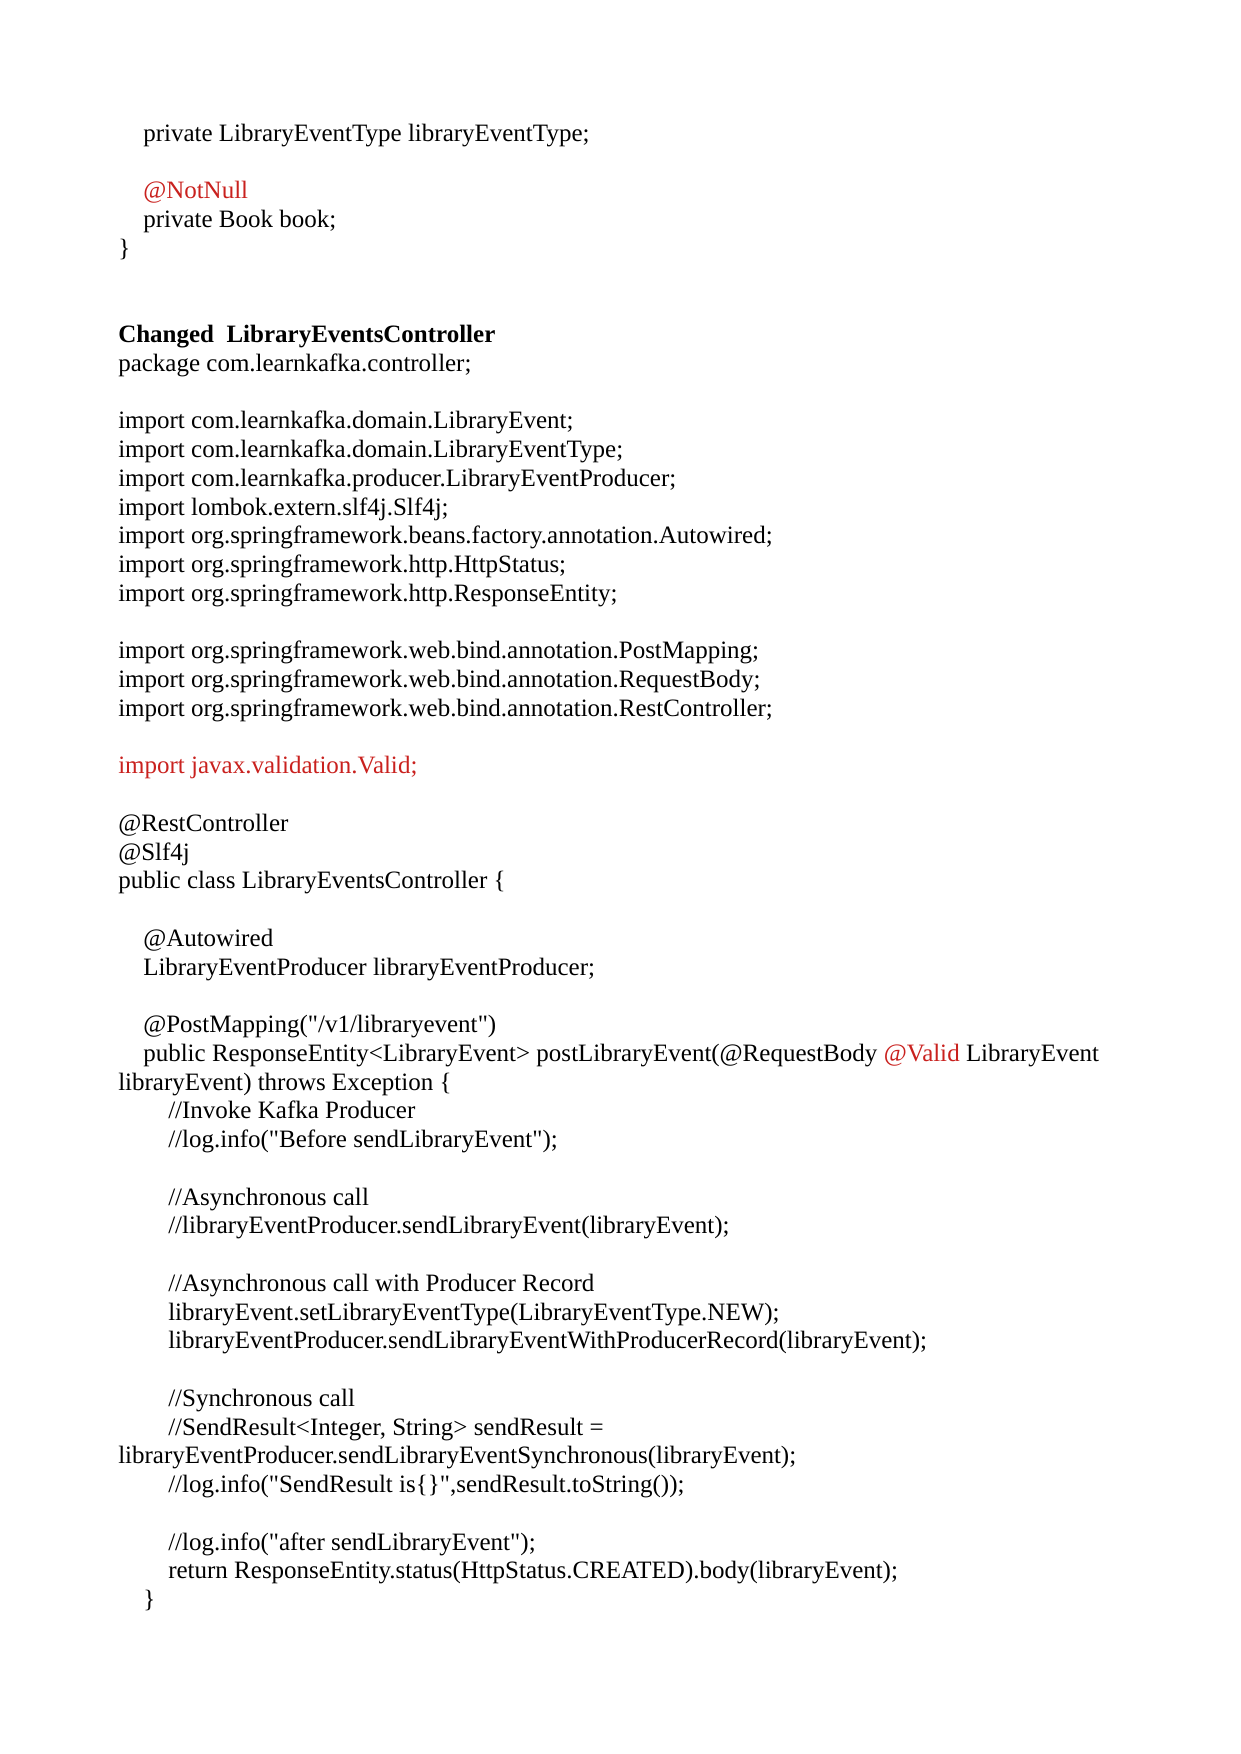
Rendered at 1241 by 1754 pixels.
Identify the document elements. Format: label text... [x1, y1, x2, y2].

text Changed LibraryEventsController [118, 319, 1122, 348]
text package com.learnkafka.controller; import com.learnkafka.domain.LibraryEvent; import com.learnkafka.domain.LibraryEventType; import com.learnkafka.producer.LibraryEventProducer; import lombok.extern.slf4j.Slf4j; import org.springframework.beans.factory.annotation.Autowired; import org.springframework.http.HttpStatus; import org.springframework.http.ResponseEntity; import org.springframework.web.bind.annotation.PostMapping; import org.springframework.web.bind.annotation.RequestBody; import org.springframework.web.bind.annotation.RestController; import javax.validation.Valid; @RestController @Slf4j public class LibraryEventsController { @Autowired LibraryEventProducer libraryEventProducer; @PostMapping("/v1/libraryevent") public ResponseEntity<LibraryEvent> postLibraryEvent(@RequestBody @Valid LibraryEvent libraryEvent) throws Exception { //Invoke Kafka Producer //log.info("Before sendLibraryEvent"); //Asynchronous call //libraryEventProducer.sendLibraryEvent(libraryEvent); //Asynchronous call with Producer Record libraryEvent.setLibraryEventType(LibraryEventType.NEW); libraryEventProducer.sendLibraryEventWithProducerRecord(libraryEvent); //Synchronous call //SendResult<Integer, String> sendResult = libraryEventProducer.sendLibraryEventSynchronous(libraryEvent); //log.info("SendResult is{}",sendResult.toString()); //log.info("after sendLibraryEvent"); return ResponseEntity.status(HttpStatus.CREATED).body(libraryEvent); } [118, 348, 1122, 1613]
text private LibraryEventType libraryEventType; @NotNull private Book book; } [118, 118, 1122, 291]
